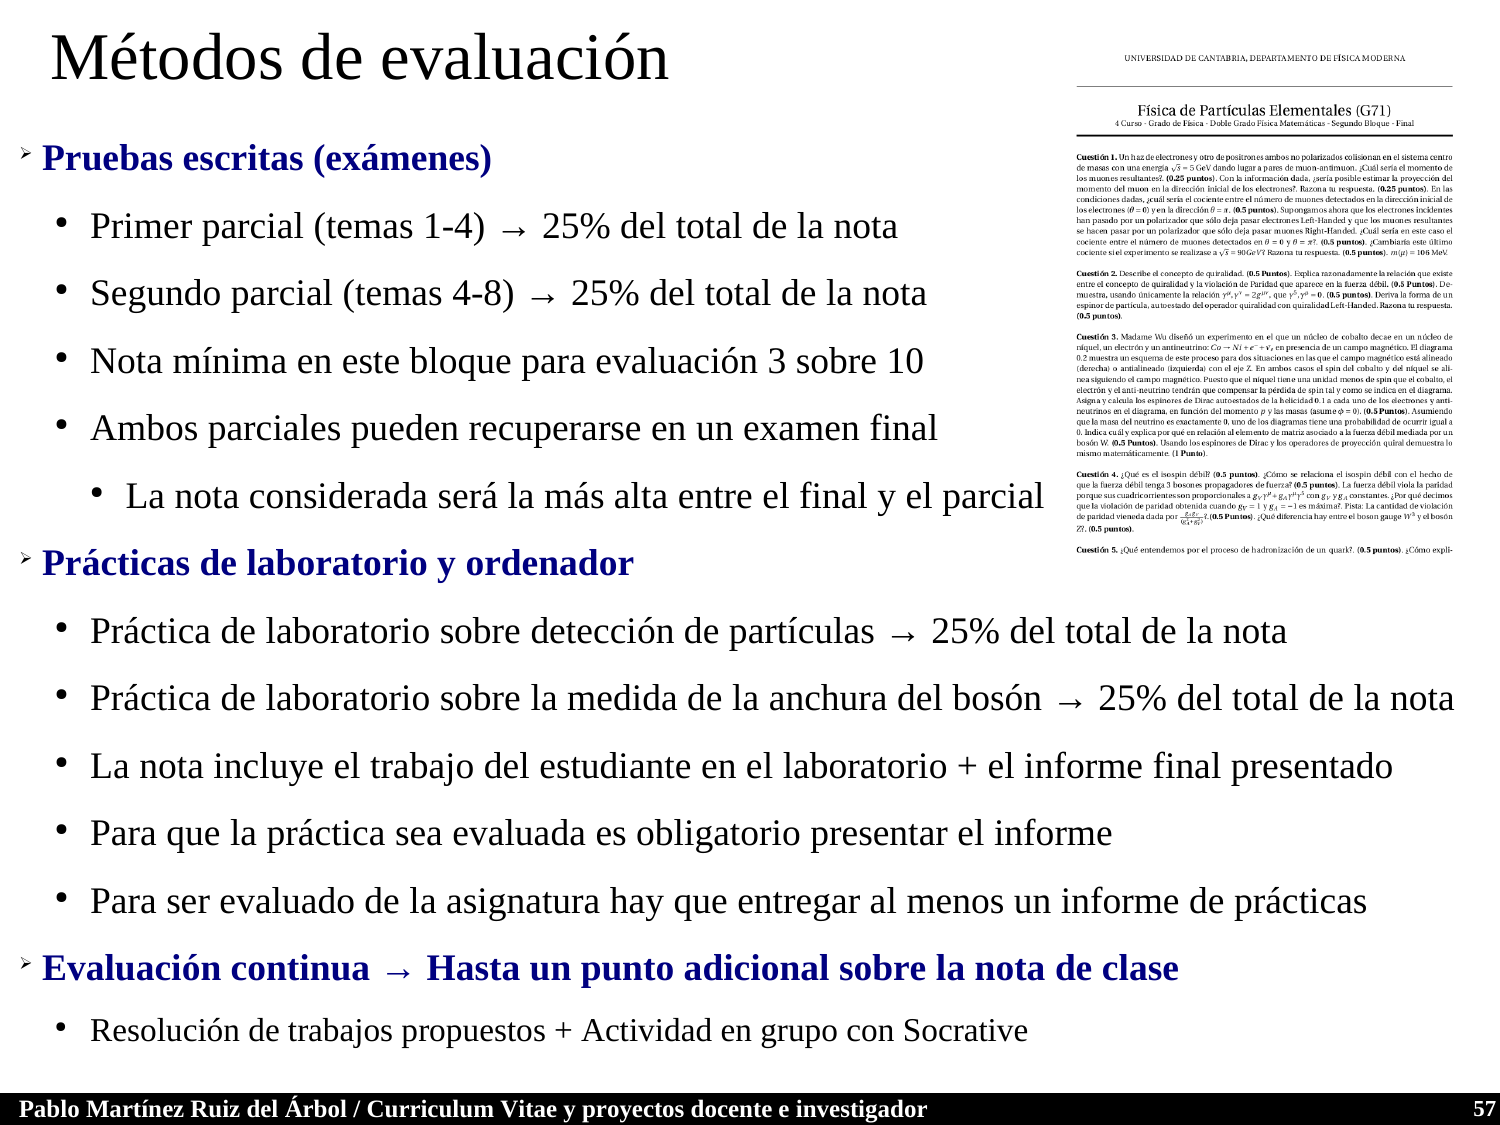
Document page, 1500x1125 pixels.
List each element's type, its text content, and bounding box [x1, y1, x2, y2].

picture [1041, 279, 1483, 586]
picture [1041, 36, 1483, 98]
text_box Pruebas escritas (exámenes) Primer parcial (temas 1-4) → 25% del total de la nota Segundo parcial (temas 4-8) → 25% del total de la nota Nota mínima en este bloque para evaluación 3 sobre 10 Ambos parciales pueden recuperarse en un examen final La nota considerada será la más alta entre el final y el parcial Prácticas de laboratorio y ordenador Práctica de laboratorio sobre detección de partículas → 25% del total de la nota Práctica de laboratorio sobre la medida de la anchura del bosón → 25% del total de la nota La nota incluye el trabajo del estudiante en el laboratorio + el informe final presentado Para que la práctica sea evaluada es obligatorio presentar el informe Para ser evaluado de la asignatura hay que entregar al menos un informe de prácticas Evaluación continua → Hasta un punto adicional sobre la nota de clase Resolución de trabajos propuestos + Actividad en grupo con Socrative [0, 98, 1500, 279]
text_box Métodos de evaluación [0, 3, 735, 98]
